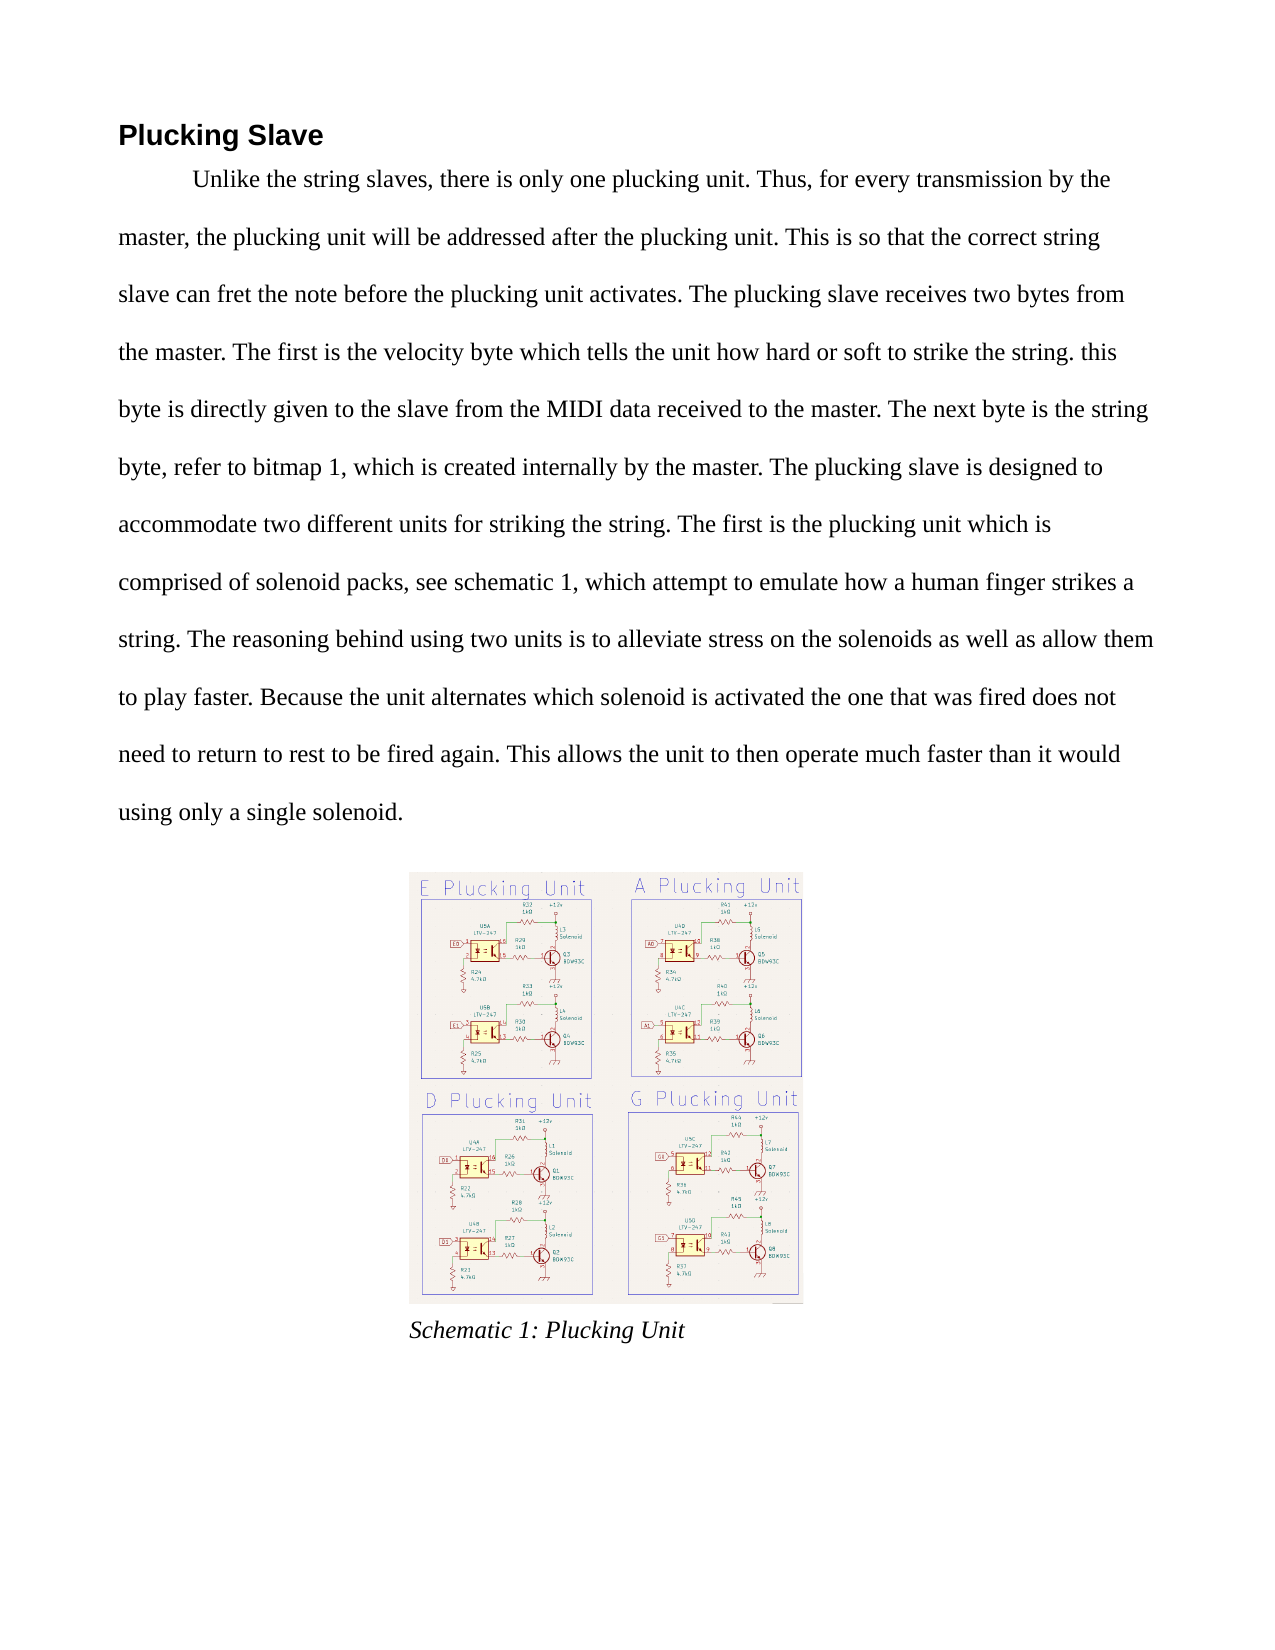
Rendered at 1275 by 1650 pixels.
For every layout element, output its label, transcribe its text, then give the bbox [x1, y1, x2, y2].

picture [409, 872, 804, 1304]
subtitle Plucking Slave [118, 118, 1157, 152]
text Unlike the string slaves, there is only one plucking unit. Thus, for every transmission by the master, the plucking unit will be addressed after the plucking unit. This is so that the correct string slave can fret the note before the plucking unit activates. The plucking slave receives two bytes from the master. The first is the velocity byte which tells the unit how hard or soft to strike the string. this byte is directly given to the slave from the MIDI data received to the master. The next byte is the string byte, refer to bitmap 1, which is created internally by the master. The plucking slave is designed to accommodate two different units for striking the string. The first is the plucking unit which is comprised of solenoid packs, see schematic 1, which attempt to emulate how a human finger strikes a string. The reasoning behind using two units is to alleviate stress on the solenoids as well as allow them to play faster. Because the unit alternates which solenoid is activated the one that was fired does not need to return to rest to be fired again. This allows the unit to then operate much faster than it would using only a single solenoid. [118, 164, 1157, 825]
text Schematic 1: Plucking Unit [409, 1304, 803, 1344]
